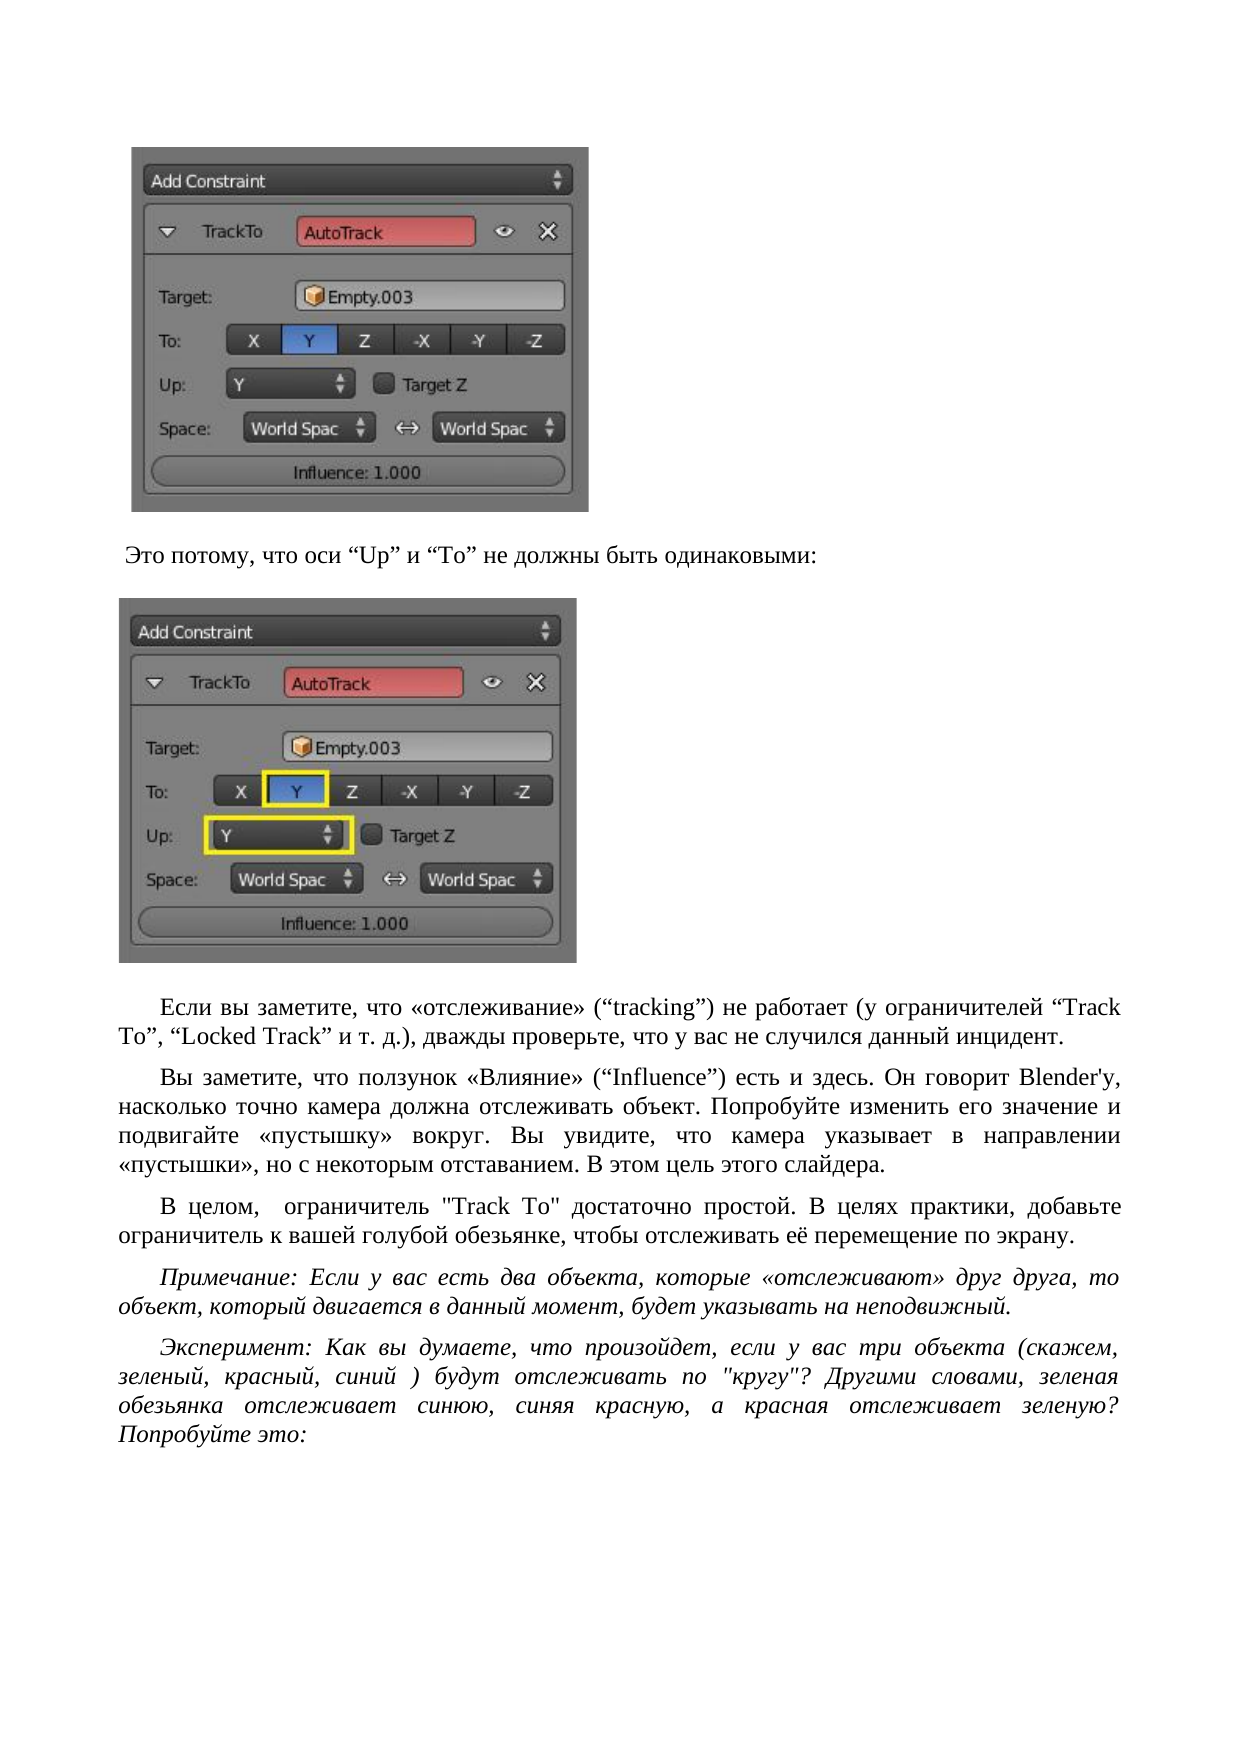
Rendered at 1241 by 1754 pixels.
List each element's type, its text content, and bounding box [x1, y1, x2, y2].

text Примечание: Если у вас есть два объекта, которые «отслеживают» друг друга, то объект, который двигается в данный момент, будет указывать на неподвижный. [118, 1262, 1122, 1320]
text Вы заметите, что ползунок «Влияние» (“Influence”) есть и здесь. Он говорит Blender'у, насколько точно камера должна отслеживать объект. Попробуйте изменить его значение и подвигайте «пустышку» вокруг. Вы увидите, что камера указывает в направлении «пустышки», но с некоторым отставанием. В этом цель этого слайдера. [118, 1062, 1122, 1178]
picture [131, 147, 589, 512]
text Это потому, что оси “Up” и “To” не должны быть одинаковыми: [118, 540, 1122, 569]
picture [118, 598, 577, 963]
text Если вы заметите, что «отслеживание» (“tracking”) не работает (у ограничителей “Track To”, “Locked Track” и т. д.), дважды проверьте, что у вас не случился данный инцидент. [118, 992, 1122, 1050]
text В целом, ограничитель "Track To" достаточно простой. В целях практики, добавьте ограничитель к вашей голубой обезьянке, чтобы отслеживать её перемещение по экрану. [118, 1191, 1122, 1249]
text Эксперимент: Как вы думаете, что произойдет, если у вас три объекта (скажем, зеленый, красный, синий ) будут отслеживать по "кругу"? Другими словами, зеленая обезьянка отслеживает синюю, синяя красную, а красная отслеживает зеленую? Попробуйте это: [118, 1332, 1122, 1448]
